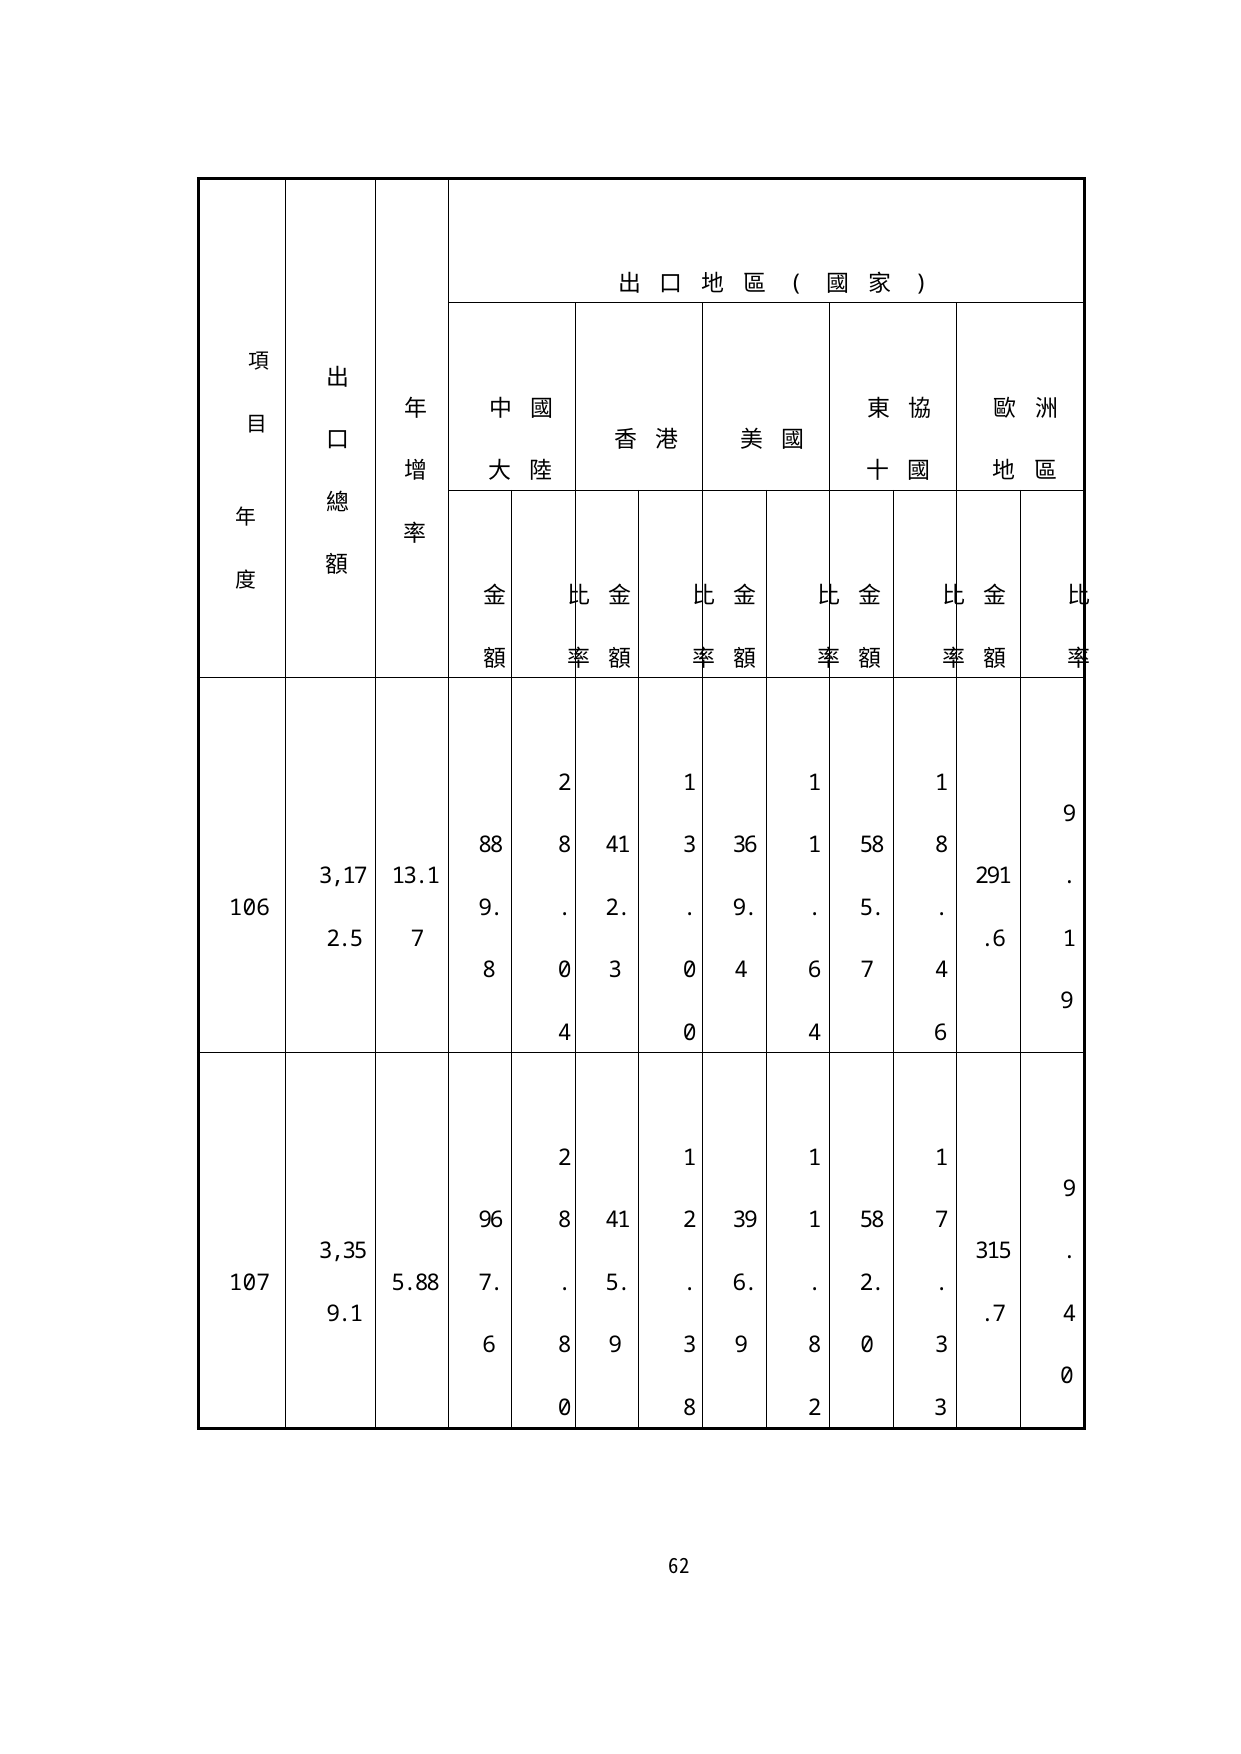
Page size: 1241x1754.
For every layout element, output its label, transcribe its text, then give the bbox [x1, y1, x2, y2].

table_cell 13.00 [639, 678, 702, 1052]
table_cell 11.82 [767, 1053, 829, 1427]
table_cell 582.0 [830, 1053, 893, 1427]
table_cell 金額 [830, 491, 893, 677]
table_cell 415.9 [576, 1053, 638, 1427]
table_header 出口地區(國家) [449, 180, 1083, 302]
table_cell 18.46 [894, 678, 956, 1052]
table_cell 比率 [639, 491, 702, 677]
table_cell 比率 [767, 491, 829, 677]
table_header 項目 年度 [200, 180, 285, 677]
table_cell 比率 [512, 491, 575, 677]
table_cell 369.4 [703, 678, 766, 1052]
table_cell 585.7 [830, 678, 893, 1052]
table_cell 28.80 [512, 1053, 575, 1427]
table_cell 396.9 [703, 1053, 766, 1427]
table_cell 107 [200, 1053, 285, 1427]
table_cell 11.64 [767, 678, 829, 1052]
table_header 出口總額 [286, 180, 375, 677]
table_cell 3,172.5 [286, 678, 375, 1052]
table_cell 106 [200, 678, 285, 1052]
table_cell 315.7 [957, 1053, 1020, 1427]
table_cell 金額 [703, 491, 766, 677]
table_cell 比率 [894, 491, 956, 677]
table_cell 412.3 [576, 678, 638, 1052]
table_cell 金額 [576, 491, 638, 677]
table_header 年增率 [376, 180, 448, 677]
table_cell 967.6 [449, 1053, 511, 1427]
table_cell 比率 [1021, 491, 1083, 677]
table_cell 12.38 [639, 1053, 702, 1427]
table_cell 香港 [576, 303, 702, 490]
table_cell 9.19 [1021, 678, 1083, 1052]
table_cell 291.6 [957, 678, 1020, 1052]
table_cell 5.88 [376, 1053, 448, 1427]
table_cell 9.40 [1021, 1053, 1083, 1427]
table_cell 3,359.1 [286, 1053, 375, 1427]
table_cell 28.04 [512, 678, 575, 1052]
table_cell 東協十國 [830, 303, 956, 490]
table_cell 金額 [957, 491, 1020, 677]
table_cell 13.17 [376, 678, 448, 1052]
table_cell 17.33 [894, 1053, 956, 1427]
table_cell 美國 [703, 303, 829, 490]
table_cell 金額 [449, 491, 511, 677]
table_cell 889.8 [449, 678, 511, 1052]
table_cell 歐洲地區 [957, 303, 1083, 490]
table_cell 比率 [697, 593, 702, 601]
table_cell 中國大陸 [449, 303, 575, 490]
